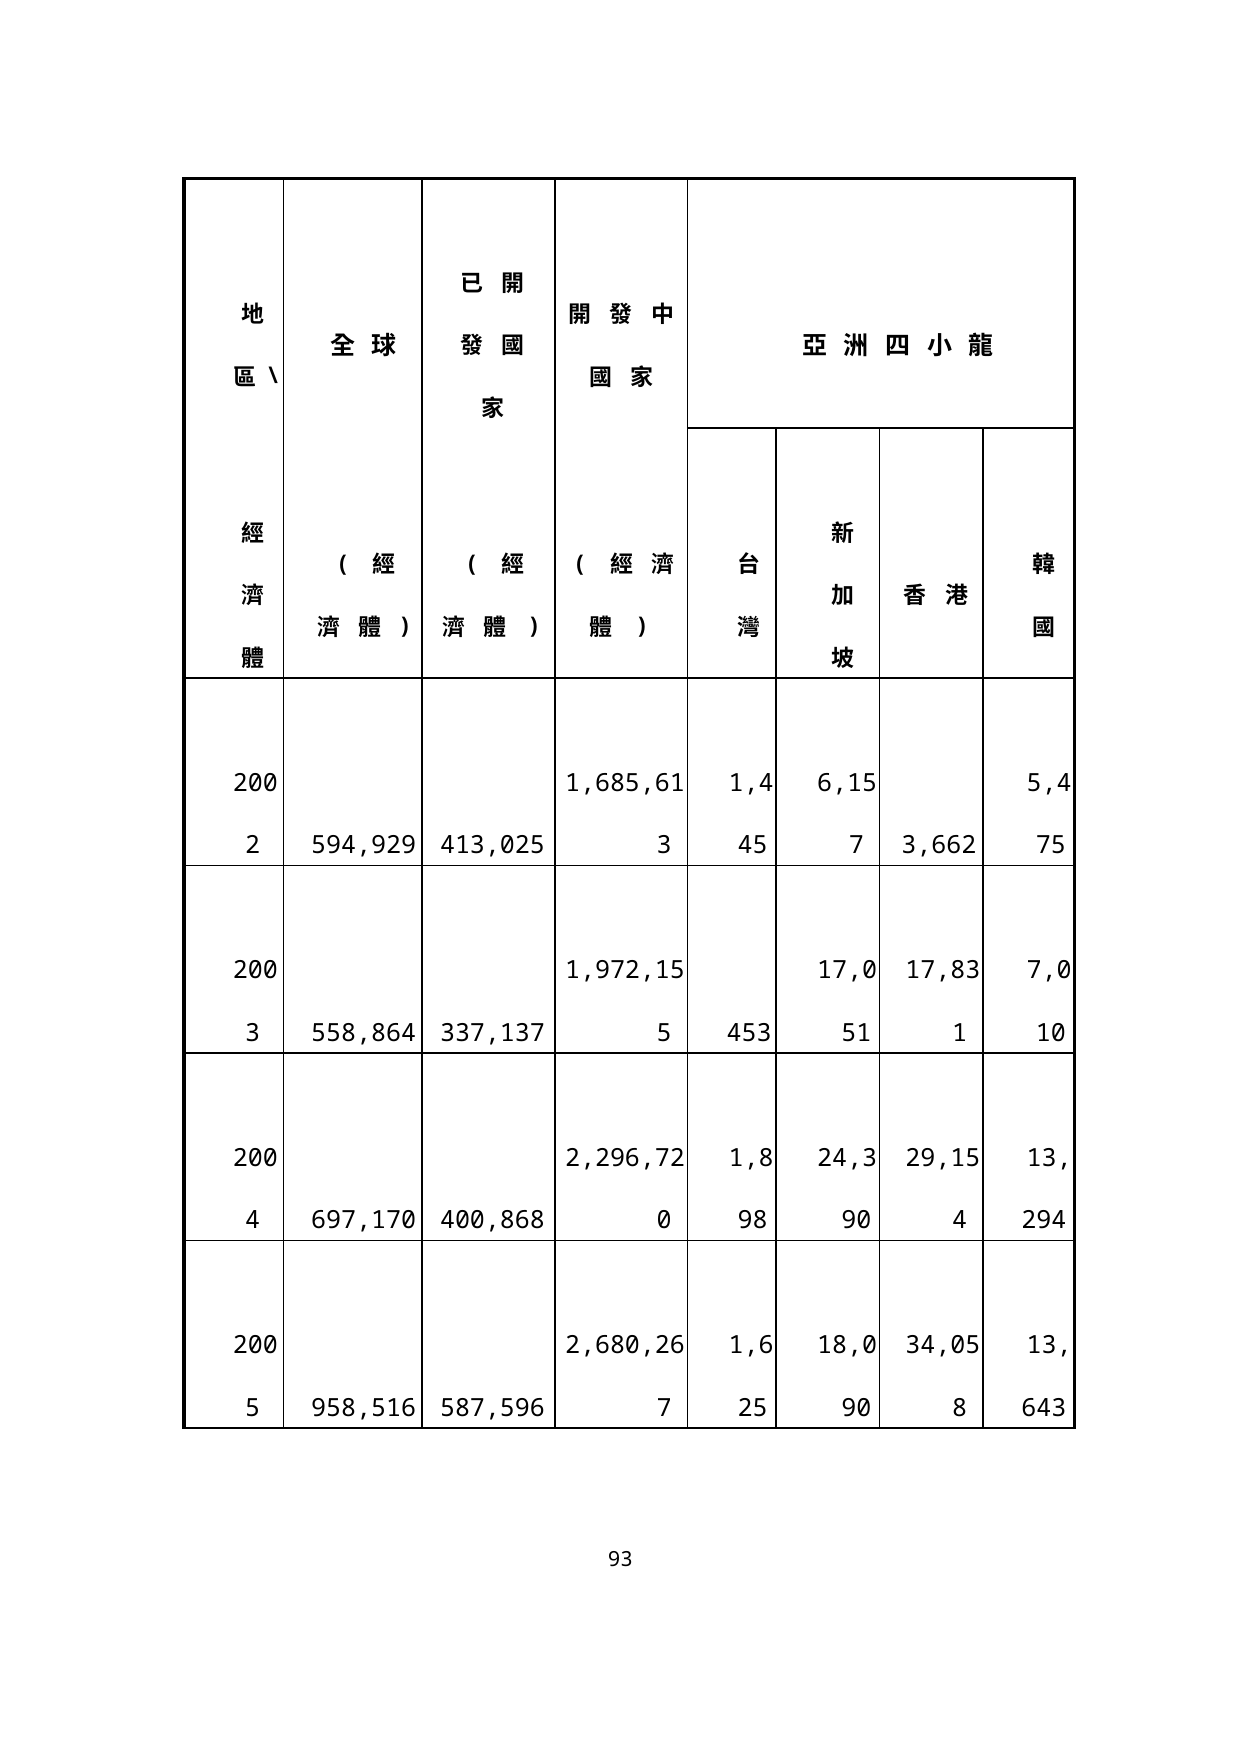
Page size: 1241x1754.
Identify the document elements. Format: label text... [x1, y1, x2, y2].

table_cell 29,154 [880, 1054, 982, 1240]
table_cell 17,831 [880, 866, 982, 1052]
table_cell 香港 [880, 429, 982, 677]
table_cell 1,445 [688, 679, 775, 865]
table_header 已開發國家 [423, 180, 554, 427]
table_cell 413,025 [423, 679, 554, 865]
table_cell 1,625 [688, 1241, 775, 1427]
table_cell 5,475 [984, 679, 1073, 865]
table_cell (經濟體) [556, 427, 687, 677]
table_cell 2002 [186, 679, 283, 865]
table_header 開發中國家 [556, 180, 687, 427]
table_cell 經濟體 [186, 427, 283, 677]
table_cell 台灣 [688, 429, 775, 677]
table_cell 新加坡 [777, 429, 879, 677]
table_cell 2003 [186, 866, 283, 1052]
table_header 地區\ [186, 180, 283, 427]
table_cell 6,157 [777, 679, 879, 865]
table_cell 34,058 [880, 1241, 982, 1427]
table_cell 2005 [186, 1241, 283, 1427]
table_cell 453 [688, 866, 775, 1052]
table_cell 13,643 [984, 1241, 1073, 1427]
table_cell 1,972,155 [556, 866, 687, 1052]
table_cell 7,010 [984, 866, 1073, 1052]
table_cell 587,596 [423, 1241, 554, 1427]
table_cell 2,296,720 [556, 1054, 687, 1240]
table_cell 17,051 [777, 866, 879, 1052]
table_cell 24,390 [777, 1054, 879, 1240]
table_header 亞洲四小龍 [688, 180, 1073, 427]
table_cell 3,662 [880, 679, 982, 865]
table_cell 18,090 [777, 1241, 879, 1427]
table_cell 1,685,613 [556, 679, 687, 865]
table_cell 958,516 [284, 1241, 421, 1427]
table_cell 400,868 [423, 1054, 554, 1240]
table_cell 594,929 [284, 679, 421, 865]
table_cell 2,680,267 [556, 1241, 687, 1427]
table_cell 2004 [186, 1054, 283, 1240]
table_cell 韓國 [984, 429, 1073, 677]
table_cell 1,898 [688, 1054, 775, 1240]
table_header 全球 [284, 180, 421, 427]
table_cell (經濟體) [423, 427, 554, 677]
table_cell 697,170 [284, 1054, 421, 1240]
table_cell 13,294 [984, 1054, 1073, 1240]
table_cell (經濟體) [284, 427, 421, 677]
table_cell 337,137 [423, 866, 554, 1052]
table_cell 558,864 [284, 866, 421, 1052]
